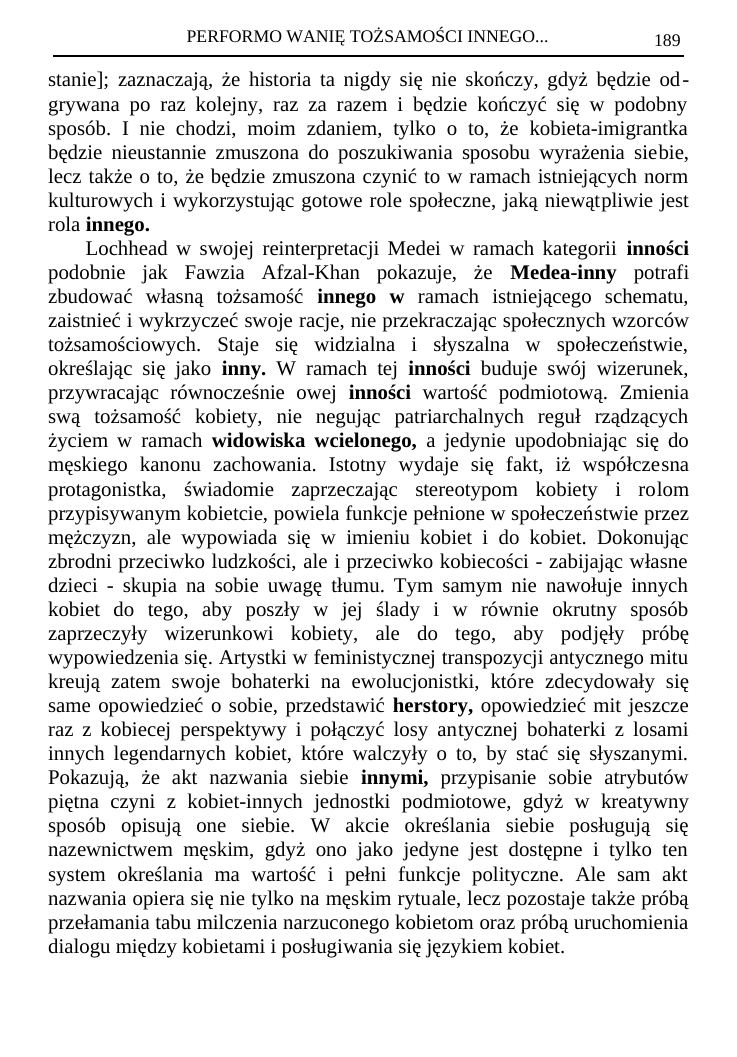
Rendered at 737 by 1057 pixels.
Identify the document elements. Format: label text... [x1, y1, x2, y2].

text stanie]; zaznaczają, że historia ta nigdy się nie skończy, gdyż będzie od­grywana po raz kolejny, raz za razem i będzie kończyć się w podobny sposób. I nie chodzi, moim zdaniem, tylko o to, że kobieta-imigrantka będzie nieustannie zmuszona do poszukiwania sposobu wyrażenia sie­bie, lecz także o to, że będzie zmuszona czynić to w ramach istniejących norm kulturowych i wykorzystując gotowe role społeczne, jaką niewąt­pliwie jest rola innego. [48, 67, 689, 236]
text Lochhead w swojej reinterpretacji Medei w ramach kategorii inno­ści podobnie jak Fawzia Afzal-Khan pokazuje, że Medea-inny potrafi zbudować własną tożsamość innego w ramach istniejącego schematu, zaistnieć i wykrzyczeć swoje racje, nie przekraczając społecznych wzor­ców tożsamościowych. Staje się widzialna i słyszalna w społeczeństwie, określając się jako inny. W ramach tej inności buduje swój wizerunek, przywracając równocześnie owej inności wartość podmiotową. Zmienia swą tożsamość kobiety, nie negując patriarchalnych reguł rządzących życiem w ramach widowiska wcielonego, a jedynie upodobniając się do męskiego kanonu zachowania. Istotny wydaje się fakt, iż współcze­sna protagonistka, świadomie zaprzeczając stereotypom kobiety i ro­lom przypisywanym kobietcie, powiela funkcje pełnione w społeczeń­stwie przez mężczyzn, ale wypowiada się w imieniu kobiet i do kobiet. Dokonując zbrodni przeciwko ludzkości, ale i przeciwko kobiecości - zabijając własne dzieci - skupia na sobie uwagę tłumu. Tym samym nie nawołuje innych kobiet do tego, aby poszły w jej ślady i w równie okrutny sposób zaprzeczyły wizerunkowi kobiety, ale do tego, aby pod­jęły próbę wypowiedzenia się. Artystki w feministycznej transpozycji antycznego mitu kreują zatem swoje bohaterki na ewolucjonistki, któ­re zdecydowały się same opowiedzieć o sobie, przedstawić herstory, opowiedzieć mit jeszcze raz z kobiecej perspektywy i połączyć losy an­tycznej bohaterki z losami innych legendarnych kobiet, które walczyły o to, by stać się słyszanymi. Pokazują, że akt nazwania siebie innymi, przypisanie sobie atrybutów piętna czyni z kobiet-innych jednostki pod­miotowe, gdyż w kreatywny sposób opisują one siebie. W akcie określa­nia siebie posługują się nazewnictwem męskim, gdyż ono jako jedyne jest dostępne i tylko ten system określania ma wartość i pełni funkcje polityczne. Ale sam akt nazwania opiera się nie tylko na męskim rytu­ale, lecz pozostaje także próbą przełamania tabu milczenia narzuconego kobietom oraz próbą uruchomienia dialogu między kobietami i posługi­wania się językiem kobiet. [48, 236, 689, 958]
text PERFORMO WANIĘ TOŻSAMOŚCI INNEGO... [175, 25, 559, 46]
text 189 [654, 29, 686, 50]
